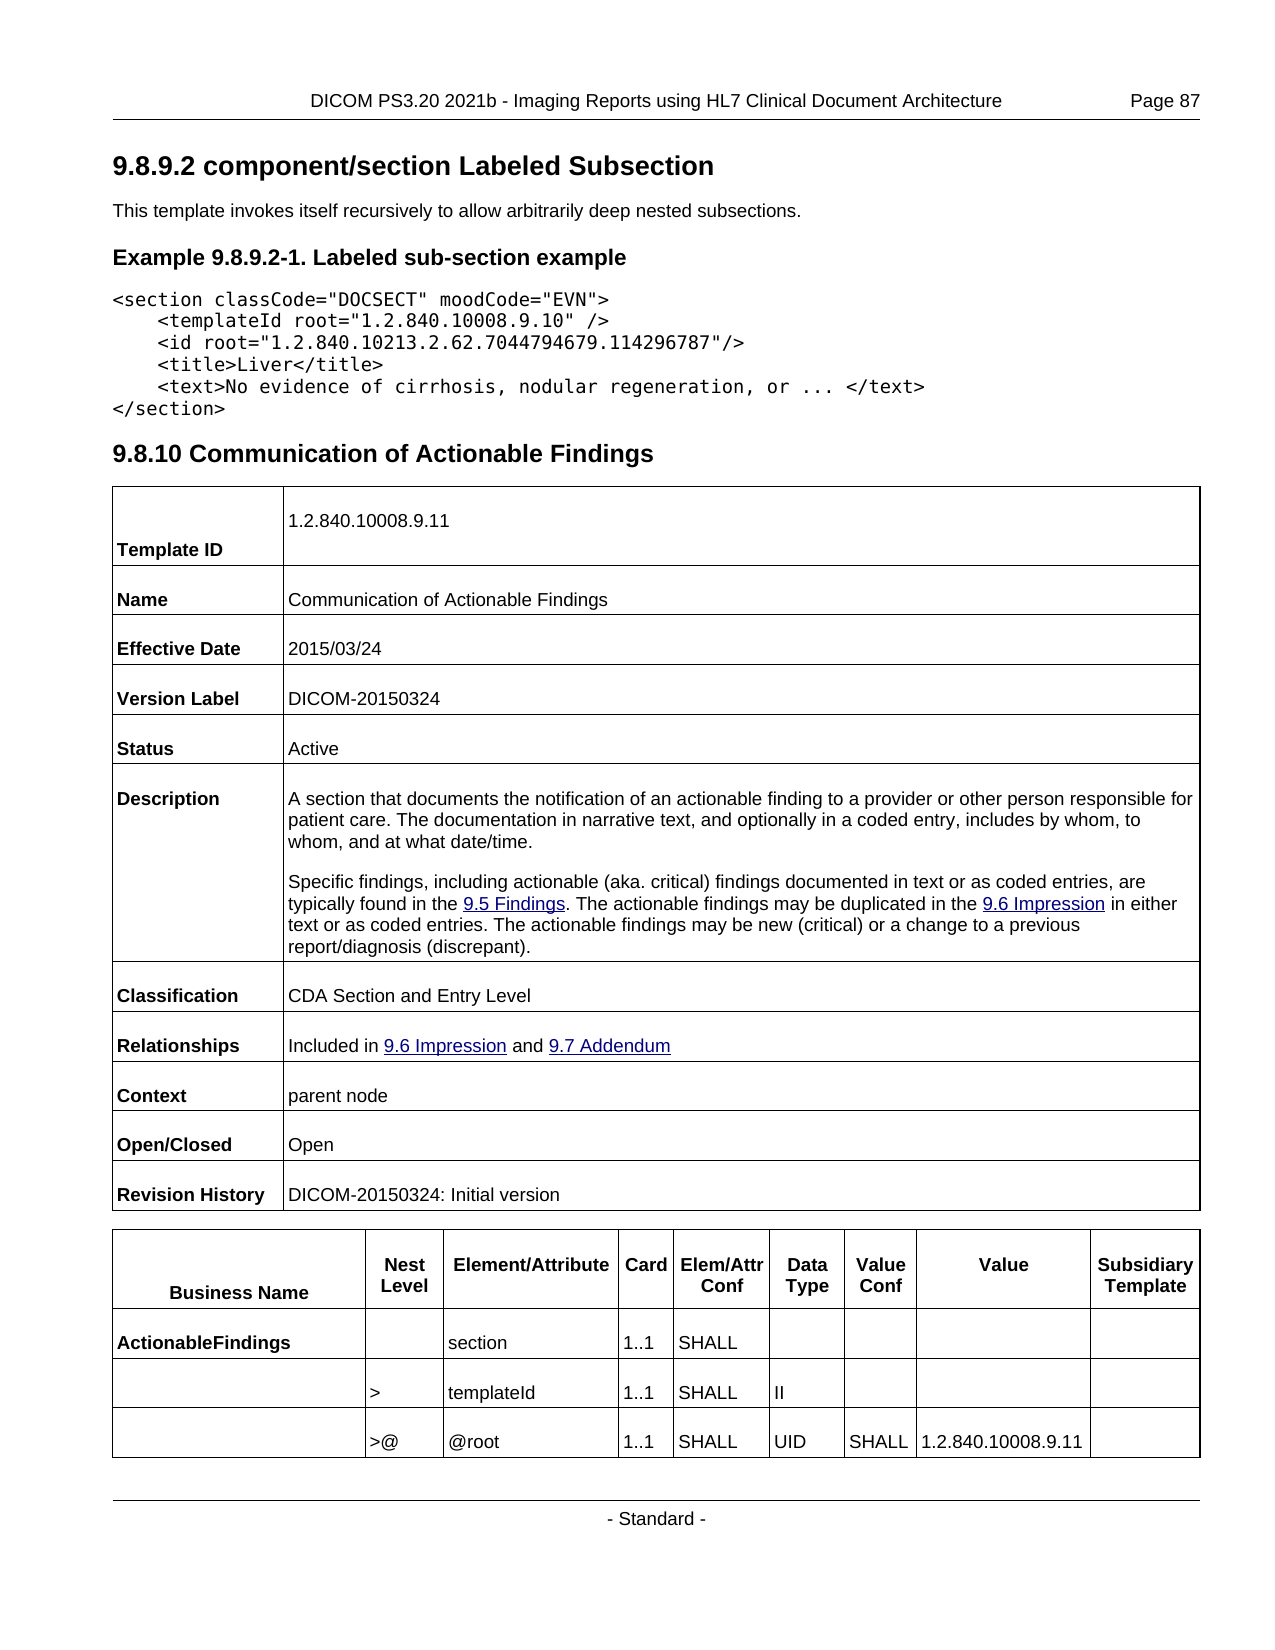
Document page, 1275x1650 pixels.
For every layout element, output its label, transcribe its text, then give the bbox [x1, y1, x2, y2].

table_header Business Name [113, 1230, 365, 1308]
table_cell Relationships [113, 1012, 283, 1061]
table_header Element/​Attribute [444, 1230, 618, 1308]
table_cell [1091, 1309, 1199, 1357]
table_cell 1..1 [619, 1309, 673, 1357]
table_header Elem/Attr Conf [674, 1230, 769, 1308]
table_cell SHALL [845, 1408, 916, 1457]
table_cell [113, 1359, 365, 1407]
table_cell [113, 1408, 365, 1457]
table_cell Effective Date [113, 615, 283, 664]
table_cell DICOM-20150324: Initial version [284, 1161, 1199, 1209]
table_cell [917, 1359, 1090, 1407]
table_cell 2015/03/24 [284, 615, 1199, 664]
table_header Value Conf [845, 1230, 916, 1308]
table_cell Revision History [113, 1161, 283, 1209]
table_cell [845, 1359, 916, 1407]
table_header Nest Level [366, 1230, 443, 1308]
table_cell Actionable​Findings [113, 1309, 365, 1357]
table_cell SHALL [674, 1309, 769, 1357]
table_cell SHALL [674, 1359, 769, 1407]
text This template invokes itself recursively to allow arbitrarily deep nested subsections. [112, 200, 1200, 222]
table_cell Active [284, 715, 1199, 763]
table_cell parent node [284, 1062, 1199, 1110]
table_cell DICOM-20150324 [284, 665, 1199, 714]
text <section classCode="DOCSECT" moodCode="EVN"> <templateId root="1.2.840.10008.9.10" /> <id root="1.2.840.10213.2.62.7044794679.114296787"/> <title>Liver</title> <text>No evidence of cirrhosis, nodular regeneration, or ... </text> </section> [112, 289, 1200, 420]
table_cell template​Id [444, 1359, 618, 1407]
text 9.8.9.2 component/section Labeled Subsection [112, 150, 1200, 181]
table_header Subsidiary Template [1091, 1230, 1199, 1308]
table_cell [917, 1309, 1090, 1357]
table_cell SHALL [674, 1408, 769, 1457]
text 9.8.10 Communication of Actionable Findings [112, 439, 1200, 467]
table_cell Version Label [113, 665, 283, 714]
table_cell 1..1 [619, 1359, 673, 1407]
table_cell A section that documents the notification of an actionable finding to a provider or other person responsible for patient care. The documentation in narrative text, and optionally in a coded entry, includes by whom, to whom, and at what date/time. Specific findings, including actionable (aka. critical) findings documented in text or as coded entries, are typically found in the 9.5 Findings. The actionable findings may be duplicated in the 9.6 Impression in either text or as coded entries. The actionable findings may be new (critical) or a change to a previous report/diagnosis (discrepant). [284, 764, 1199, 961]
table_cell @root [444, 1408, 618, 1457]
table_header Value [917, 1230, 1090, 1308]
table_cell 1..1 [619, 1408, 673, 1457]
table_cell [845, 1309, 916, 1357]
table_cell Open/Closed [113, 1111, 283, 1160]
table_cell Status [113, 715, 283, 763]
text Example 9.8.9.2-1. Labeled sub-section example [112, 244, 1200, 270]
table_cell section [444, 1309, 618, 1357]
table_cell II [770, 1359, 844, 1407]
table_cell [1091, 1359, 1199, 1407]
table_header Card [619, 1230, 673, 1308]
table_header Data Type [770, 1230, 844, 1308]
table_cell Context [113, 1062, 283, 1110]
table_cell [1091, 1408, 1199, 1457]
table_cell Description [113, 764, 283, 961]
table_header Template ID [113, 487, 283, 564]
table_cell Name [113, 566, 283, 614]
table_cell [366, 1309, 443, 1357]
table_cell Communication of Actionable Findings [284, 566, 1199, 614]
table_cell > [366, 1359, 443, 1407]
table_cell 1.2.840.10008.9.11 [917, 1408, 1090, 1457]
table_cell CDA Section and Entry Level [284, 962, 1199, 1011]
table_cell Included in 9.6 Impression and 9.7 Addendum [284, 1012, 1199, 1061]
table_header 1.2.840.10008.9.11 [284, 487, 1199, 564]
table_cell Classification [113, 962, 283, 1011]
table_cell UID [770, 1408, 844, 1457]
table_cell >@ [366, 1408, 443, 1457]
table_cell [770, 1309, 844, 1357]
table_cell Open [284, 1111, 1199, 1160]
